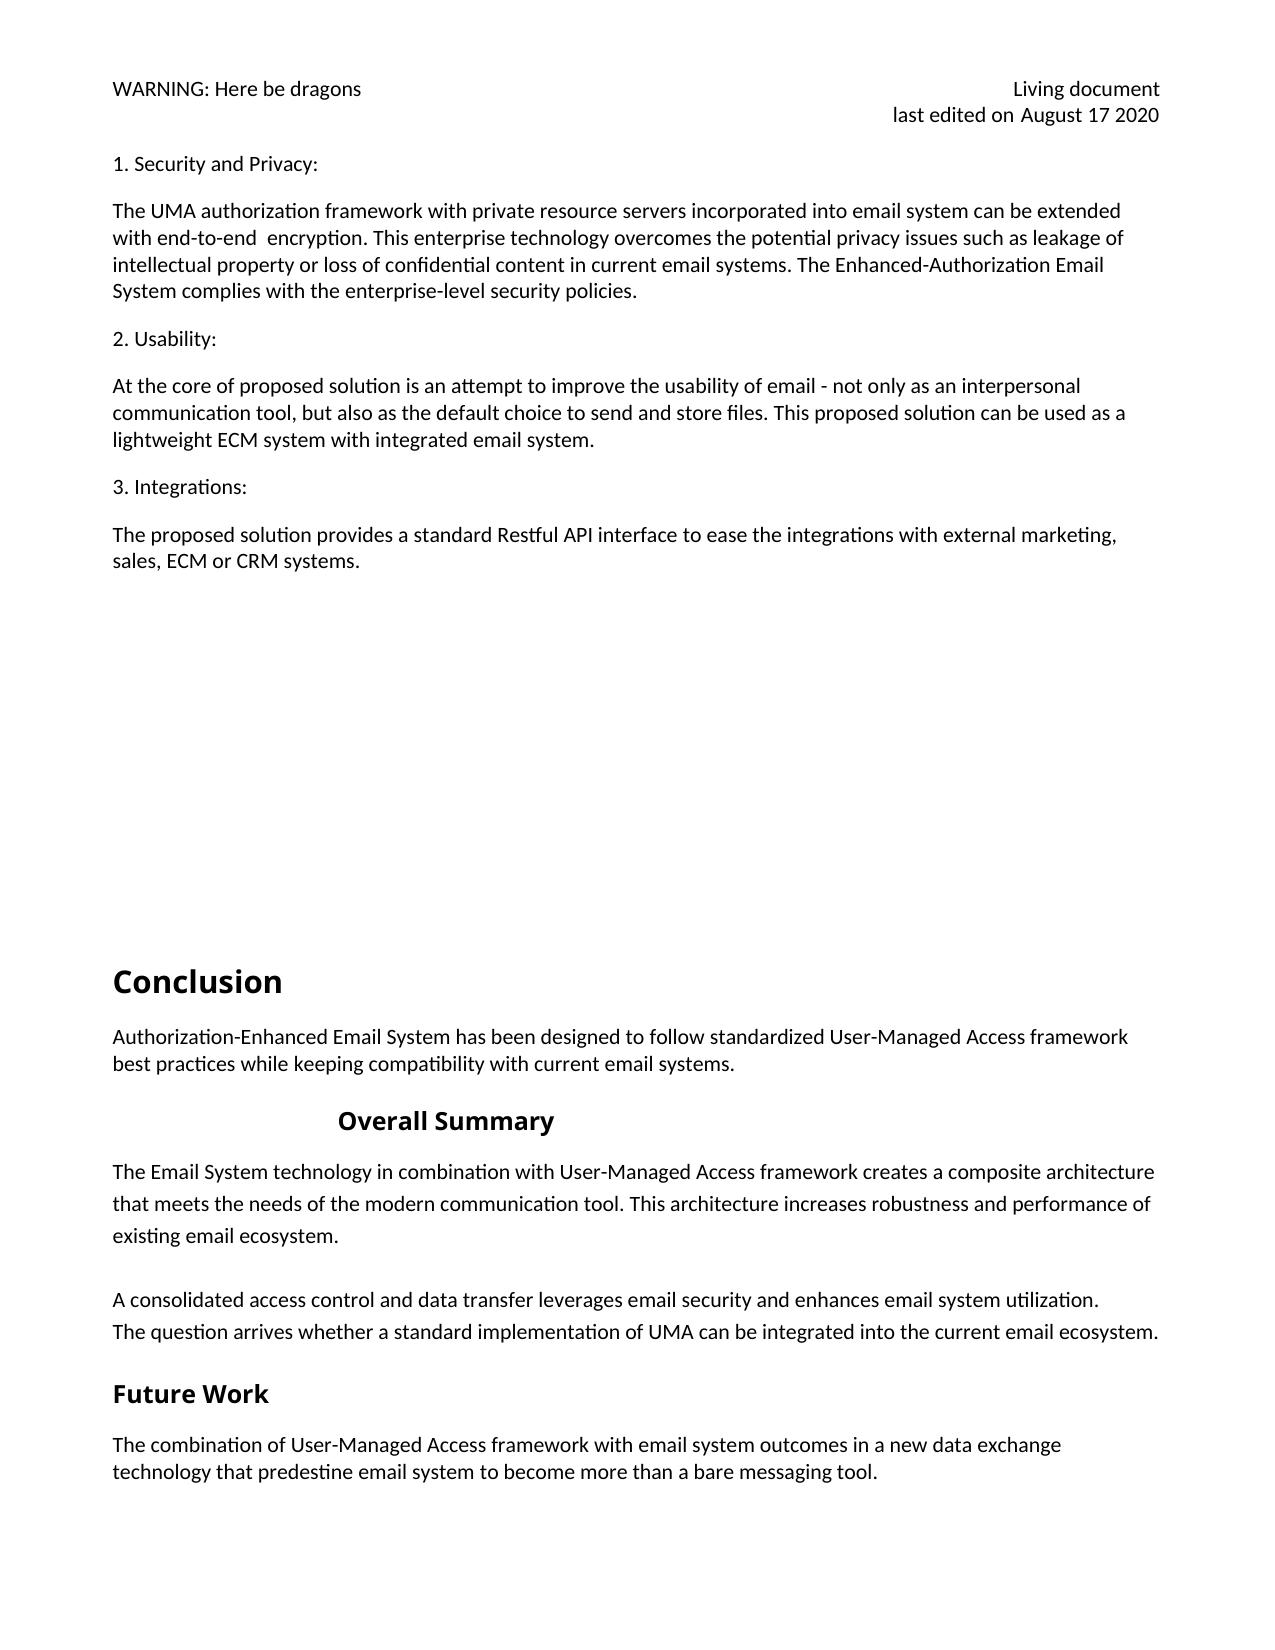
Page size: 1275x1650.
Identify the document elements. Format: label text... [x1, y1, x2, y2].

text Authorization-Enhanced Email System has been designed to follow standardized User-Managed Access framework best practices while keeping compatibility with current email systems. [112, 1023, 1162, 1076]
text The Email System technology in combination with User-Managed Access framework creates a composite architecture that meets the needs of the modern communication tool. This architecture increases robustness and performance of existing email ecosystem. [112, 1158, 1162, 1249]
text The combination of User-Managed Access framework with email system outcomes in a new data exchange technology that predestine email system to become more than a bare messaging tool. [112, 1431, 1162, 1485]
text 1. Security and Privacy: [112, 150, 1162, 177]
text The proposed solution provides a standard Restful API interface to ease the integrations with external marketing, sales, ECM or CRM systems. [112, 521, 1162, 574]
text 3. Integrations: [112, 473, 1162, 500]
text Overall Summary [112, 1103, 1162, 1137]
text 2. Usability: [112, 325, 1162, 352]
text The question arrives whether a standard implementation of UMA can be integrated into the current email ecosystem. [112, 1318, 1162, 1344]
text Conclusion [112, 960, 1162, 1002]
text The UMA authorization framework with private resource servers incorporated into email system can be extended with end-to-end encryption. This enterprise technology overcomes the potential privacy issues such as leakage of intellectual property or loss of confidential content in current email systems. The Enhanced-Authorization Email System complies with the enterprise-level security policies. [112, 197, 1162, 304]
text A consolidated access control and data transfer leverages email security and enhances email system utilization. [112, 1286, 1162, 1313]
text At the core of proposed solution is an attempt to improve the usability of email - not only as an interpersonal communication tool, but also as the default choice to send and store files. This proposed solution can be used as a lightweight ECM system with integrated email system. [112, 372, 1162, 452]
text Future Work [112, 1377, 1162, 1411]
